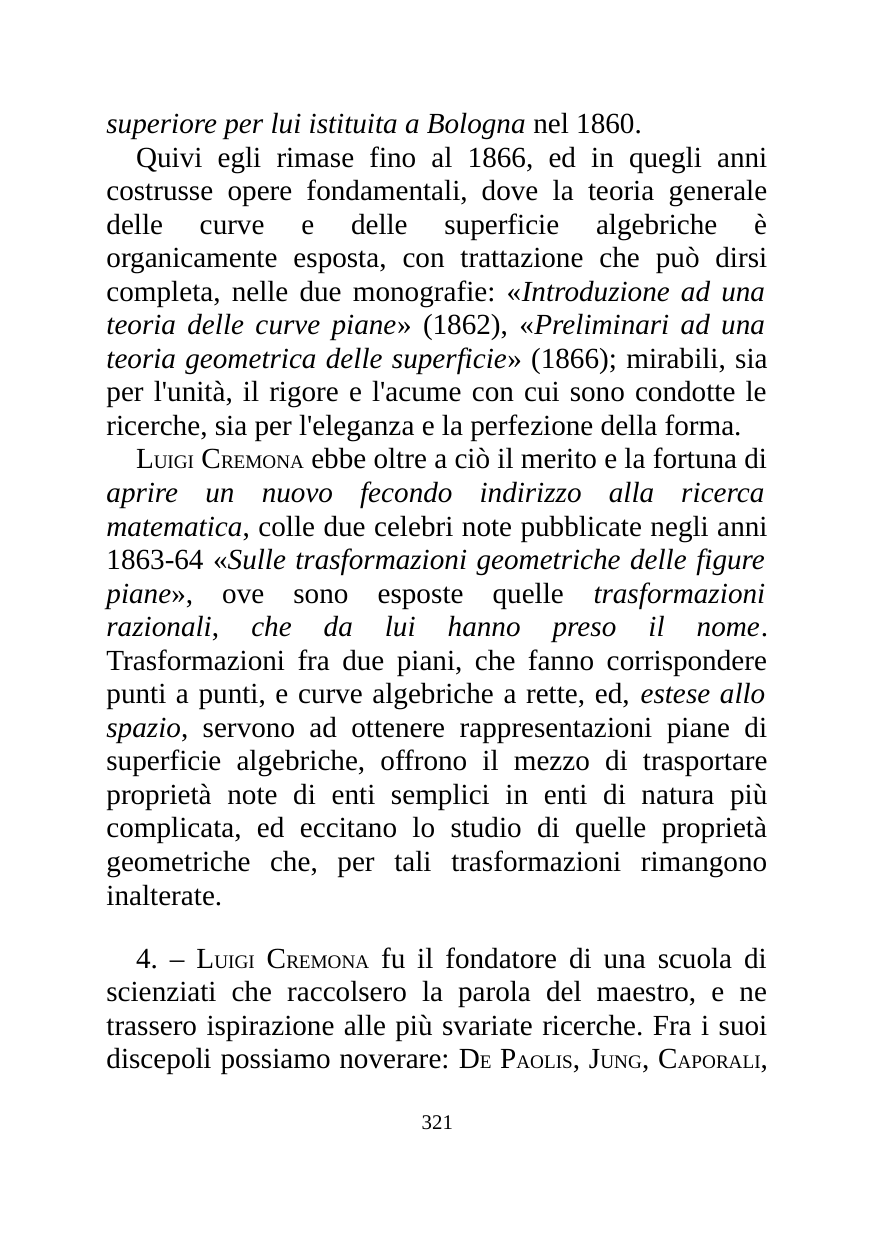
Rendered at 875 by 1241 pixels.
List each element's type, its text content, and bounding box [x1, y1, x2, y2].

text Luigi Cremona ebbe oltre a ciò il merito e la fortuna di aprire un nuovo fecondo indirizzo alla ricerca matematica, colle due celebri note pubblicate negli anni 1863-64 «Sulle trasformazioni geometriche delle figure piane», ove sono esposte quelle trasformazioni razionali, che da lui hanno preso il nome. Trasformazioni fra due piani, che fanno corrispondere punti a punti, e curve algebriche a rette, ed, estese allo spazio, servono ad ottenere rappresentazioni piane di superficie algebriche, offrono il mezzo di trasportare proprietà note di enti semplici in enti di natura più complicata, ed eccitano lo studio di quelle proprietà geometriche che, per tali trasformazioni rimangono inalterate. [106, 442, 768, 911]
text superiore per lui istituita a Bologna nel 1860. [106, 106, 768, 140]
text Quivi egli rimase fino al 1866, ed in quegli anni costrusse opere fondamentali, dove la teoria generale delle curve e delle superficie algebriche è organicamente esposta, con trattazione che può dirsi completa, nelle due monografie: «Introduzione ad una teoria delle curve piane» (1862), «Preliminari ad una teoria geometrica delle superficie» (1866); mirabili, sia per l'unità, il rigore e l'acume con cui sono condotte le ricerche, sia per l'eleganza e la perfezione della forma. [106, 140, 768, 442]
text 4. – Luigi Cremona fu il fondatore di una scuola di scienziati che raccolsero la parola del maestro, e ne trassero ispirazione alle più svariate ricerche. Fra i suoi discepoli possiamo noverare: De Paolis, Jung, Caporali, [106, 941, 768, 1075]
